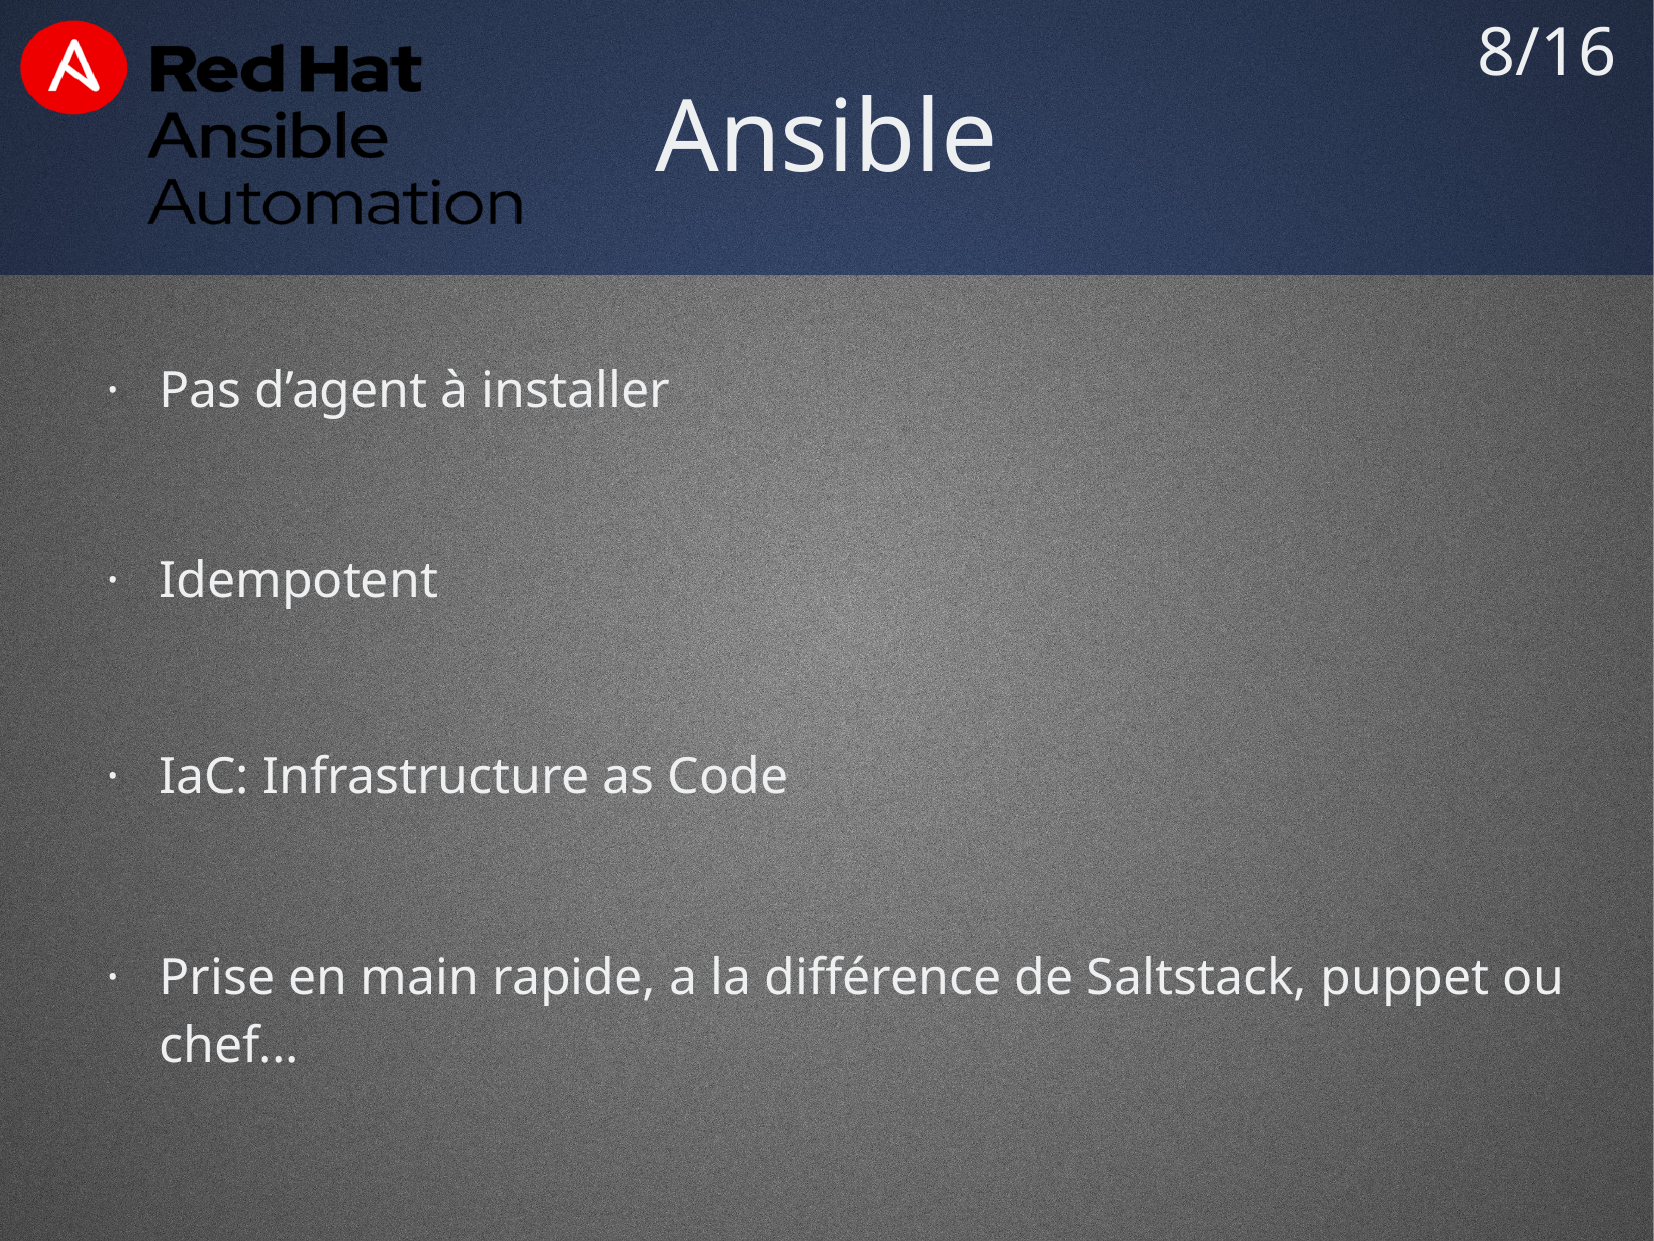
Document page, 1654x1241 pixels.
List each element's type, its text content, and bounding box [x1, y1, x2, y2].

title Ansible [532, 29, 1565, 237]
list 8/16 [1371, 4, 1652, 83]
list Pas d’agent à installer Idempotent IaC: Infrastructure as Code Prise en main rapide, a la différence de Saltstack, puppet ou chef... [88, 354, 1565, 1136]
picture [0, 0, 1654, 1241]
